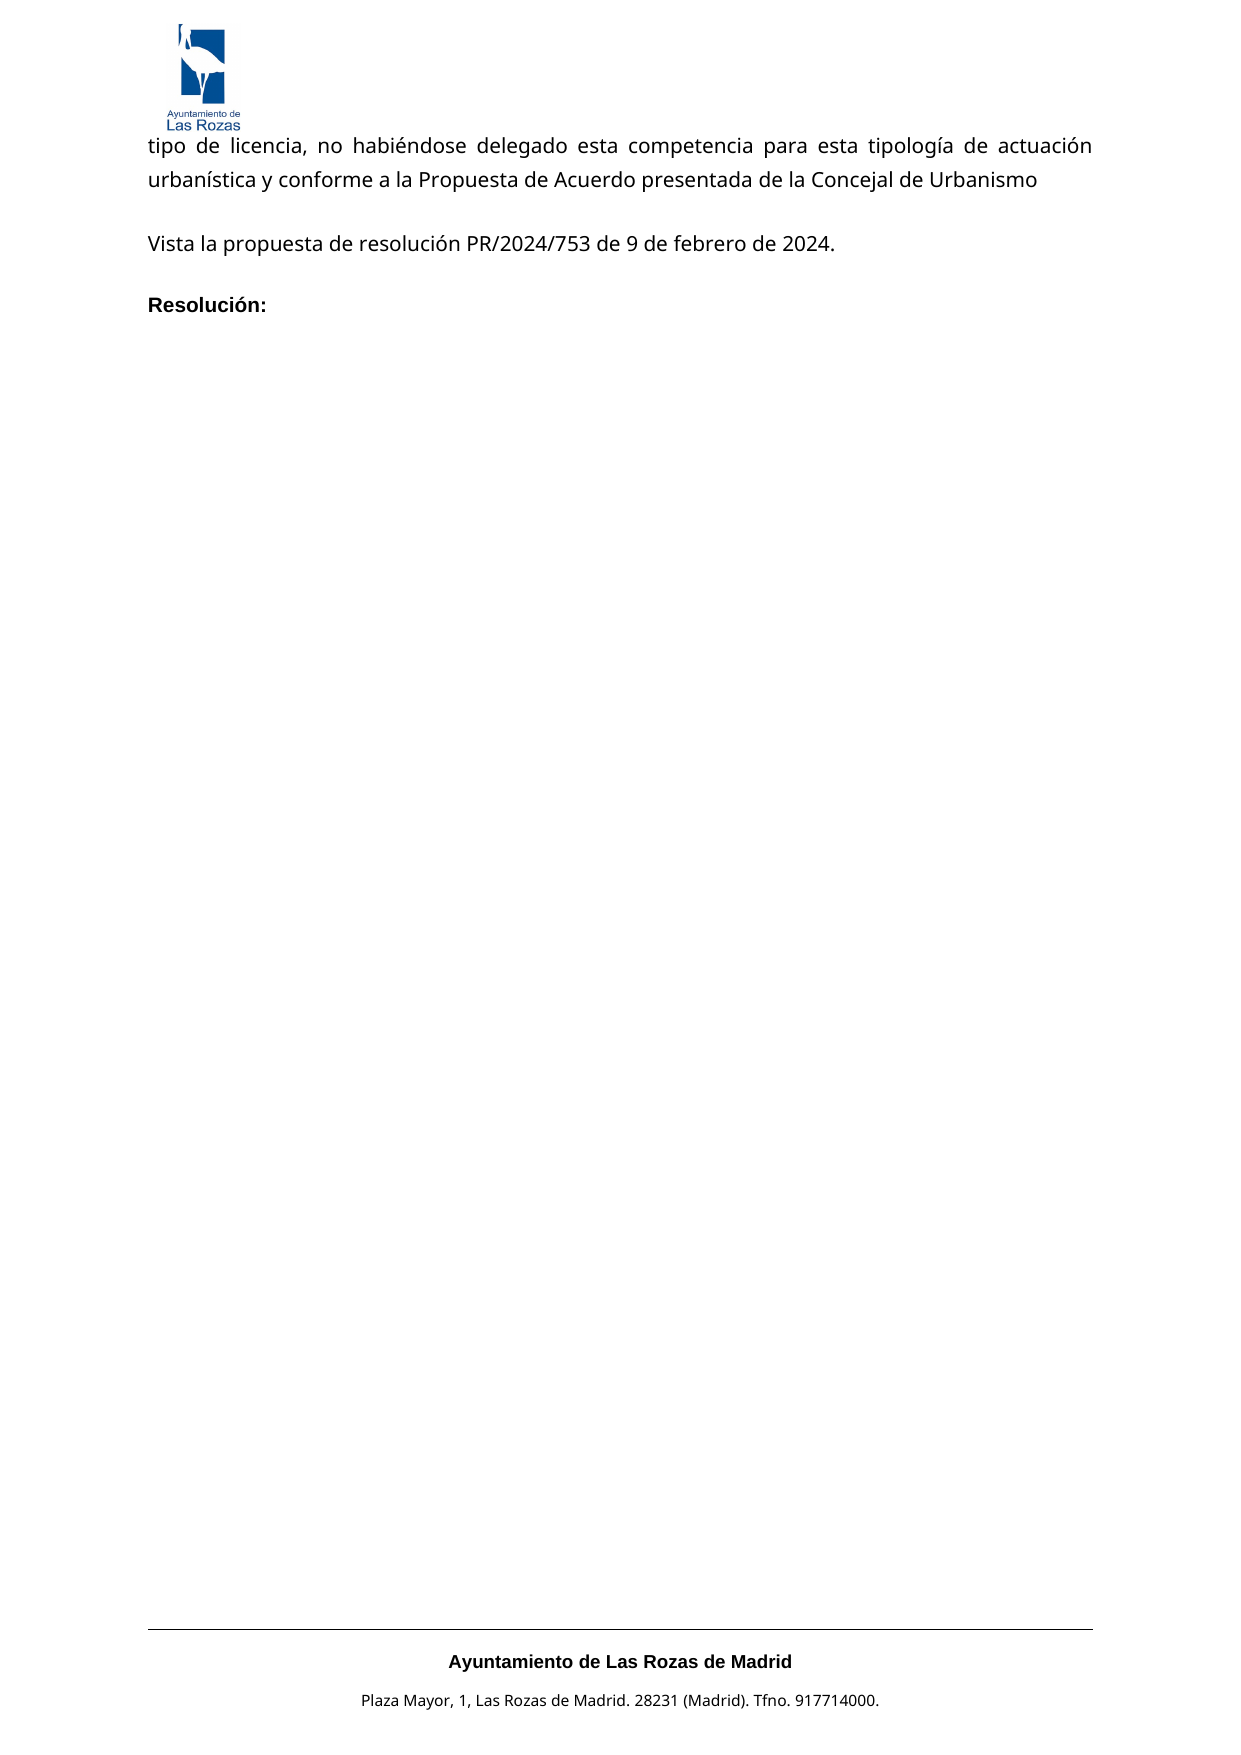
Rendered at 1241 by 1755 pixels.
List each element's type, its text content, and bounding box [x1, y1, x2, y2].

text Vista la propuesta de resolución PR/2024/753 de 9 de febrero de 2024. [148, 229, 1220, 257]
text tipo de licencia, no habiéndose delegado esta competencia para esta tipología de actuación urbanística y conforme a la Propuesta de Acuerdo presentada de la Concejal de Urbanismo [148, 131, 1093, 194]
subtitle Resolución: [148, 293, 1220, 317]
